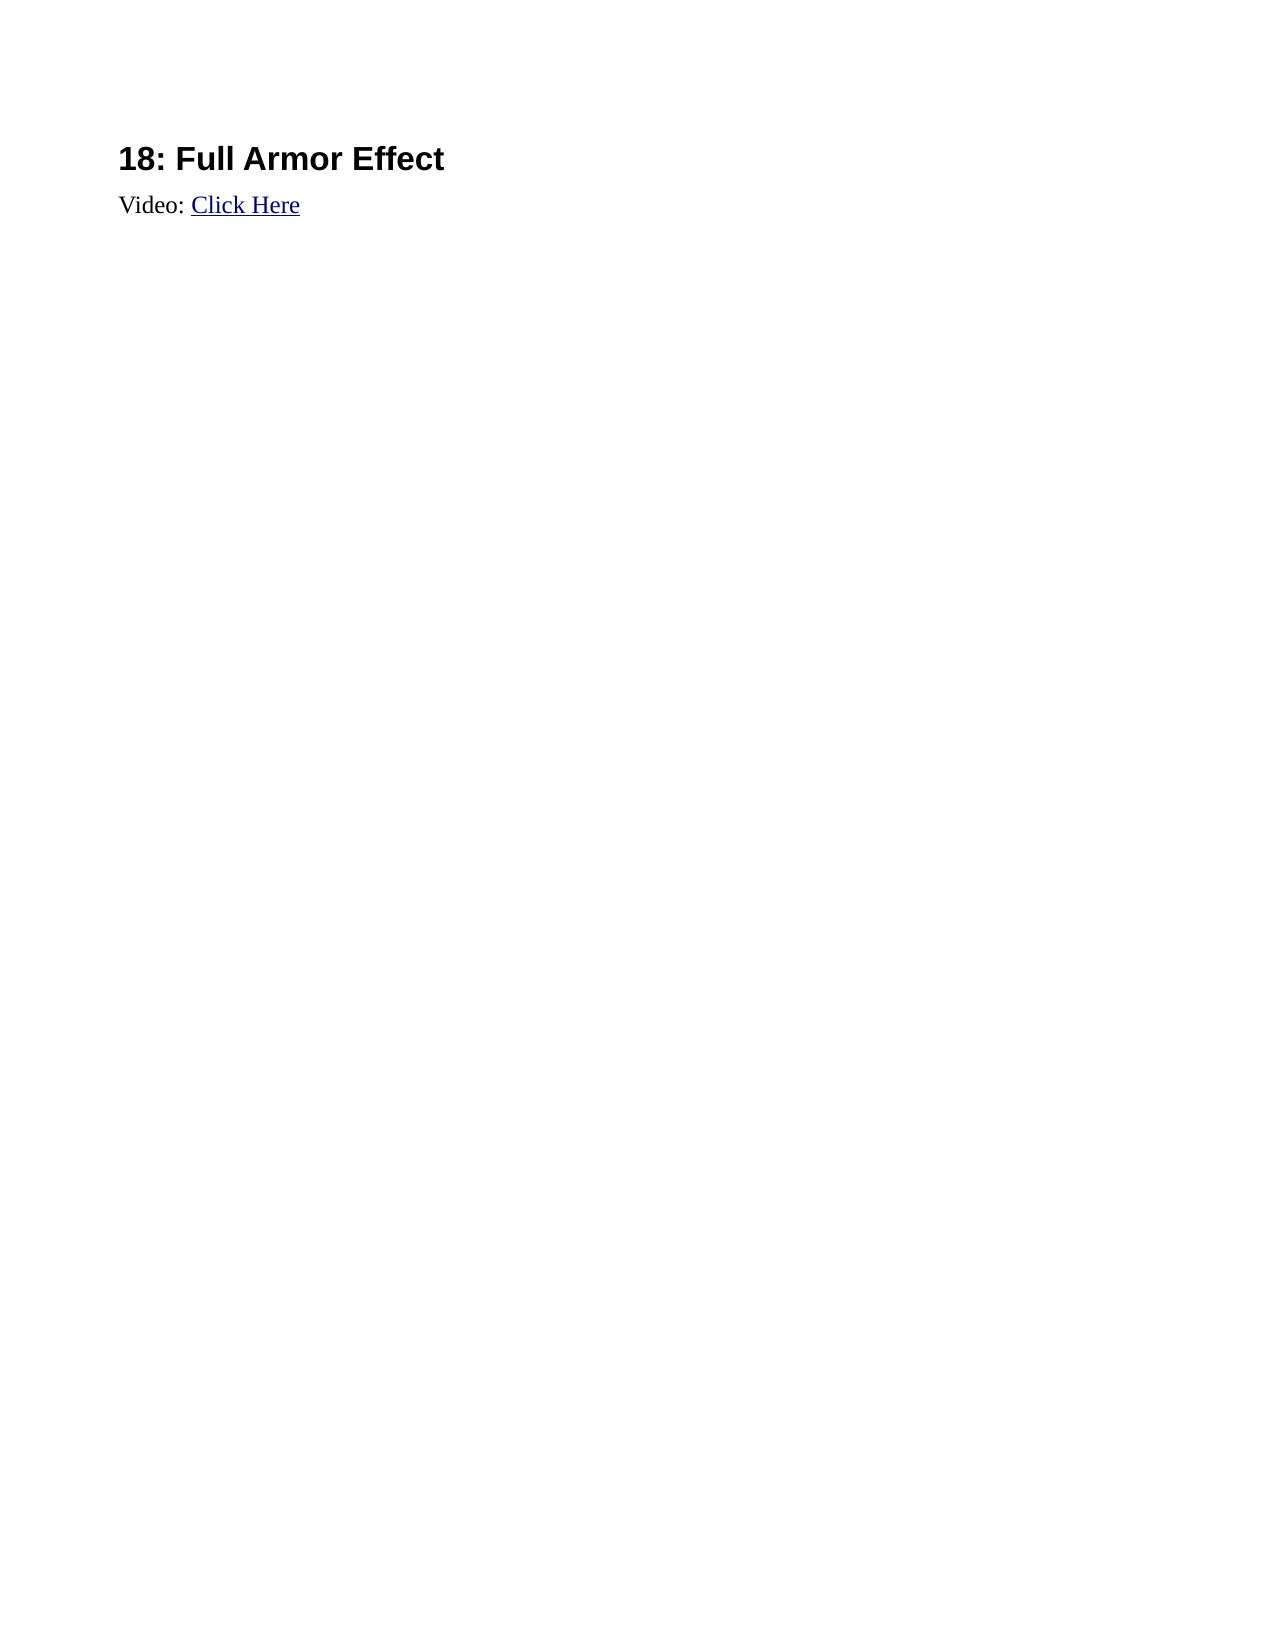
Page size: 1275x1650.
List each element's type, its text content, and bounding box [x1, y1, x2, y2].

subtitle 18: Full Armor Effect [118, 139, 1157, 177]
text Video: Click Here [118, 190, 1157, 219]
